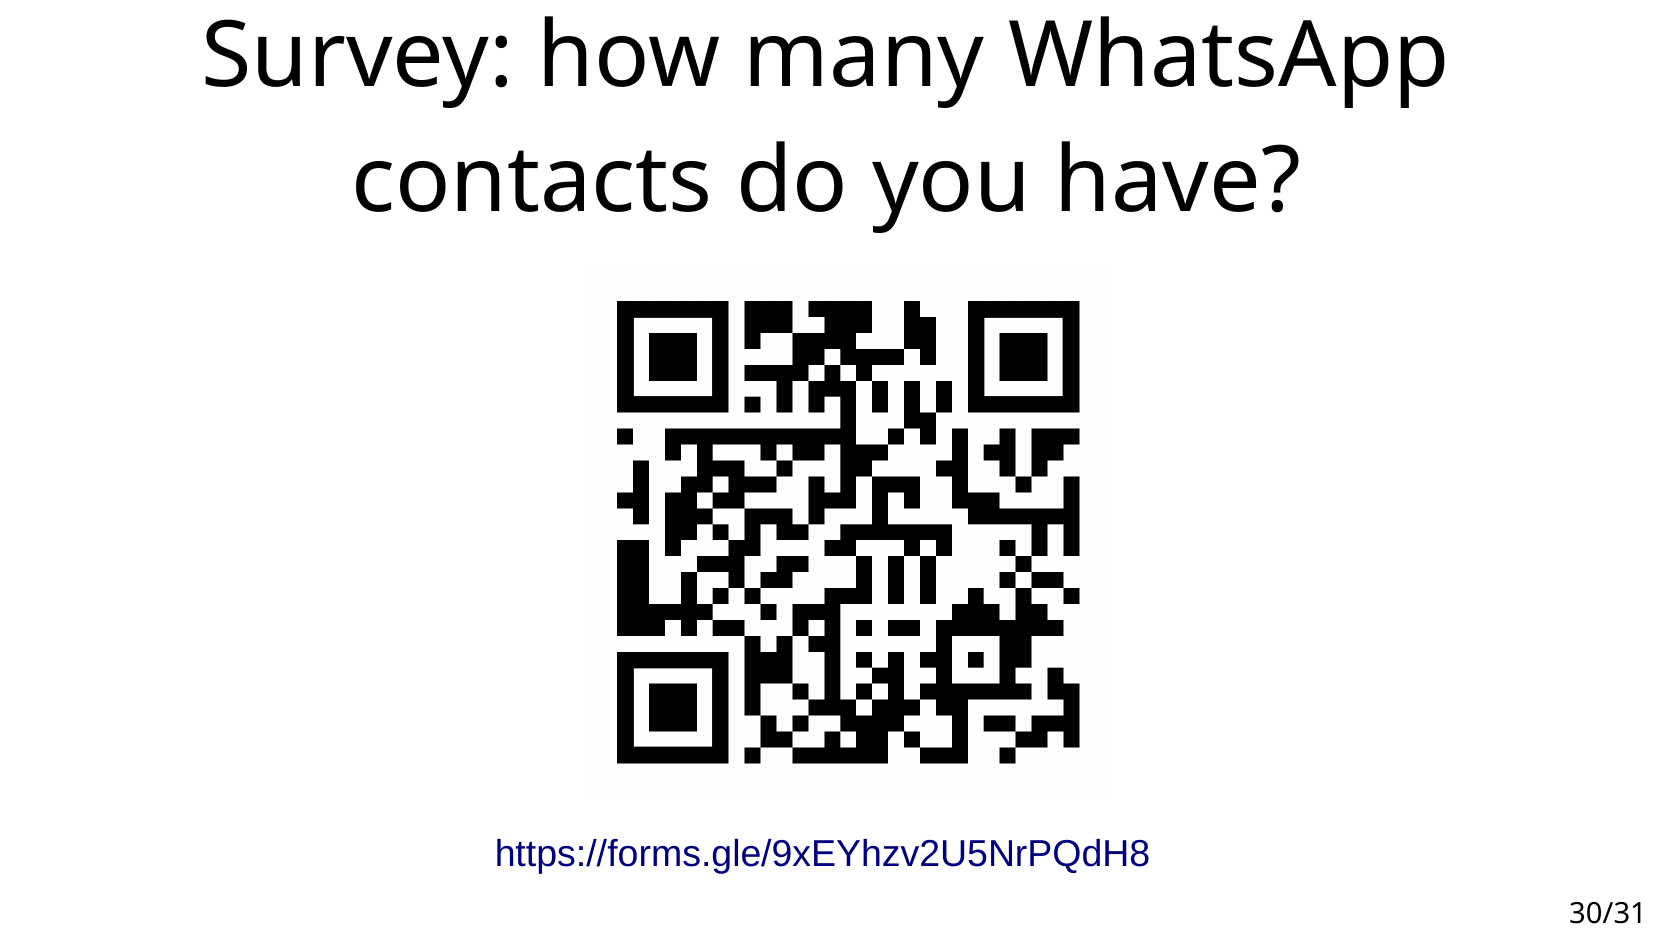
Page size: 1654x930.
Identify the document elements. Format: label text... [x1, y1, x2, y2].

text_box https://forms.gle/9xEYhzv2U5NrPQdH8 [480, 825, 1280, 911]
title Survey: how many WhatsApp contacts do you have? [82, 0, 1571, 243]
picture [585, 269, 1111, 796]
